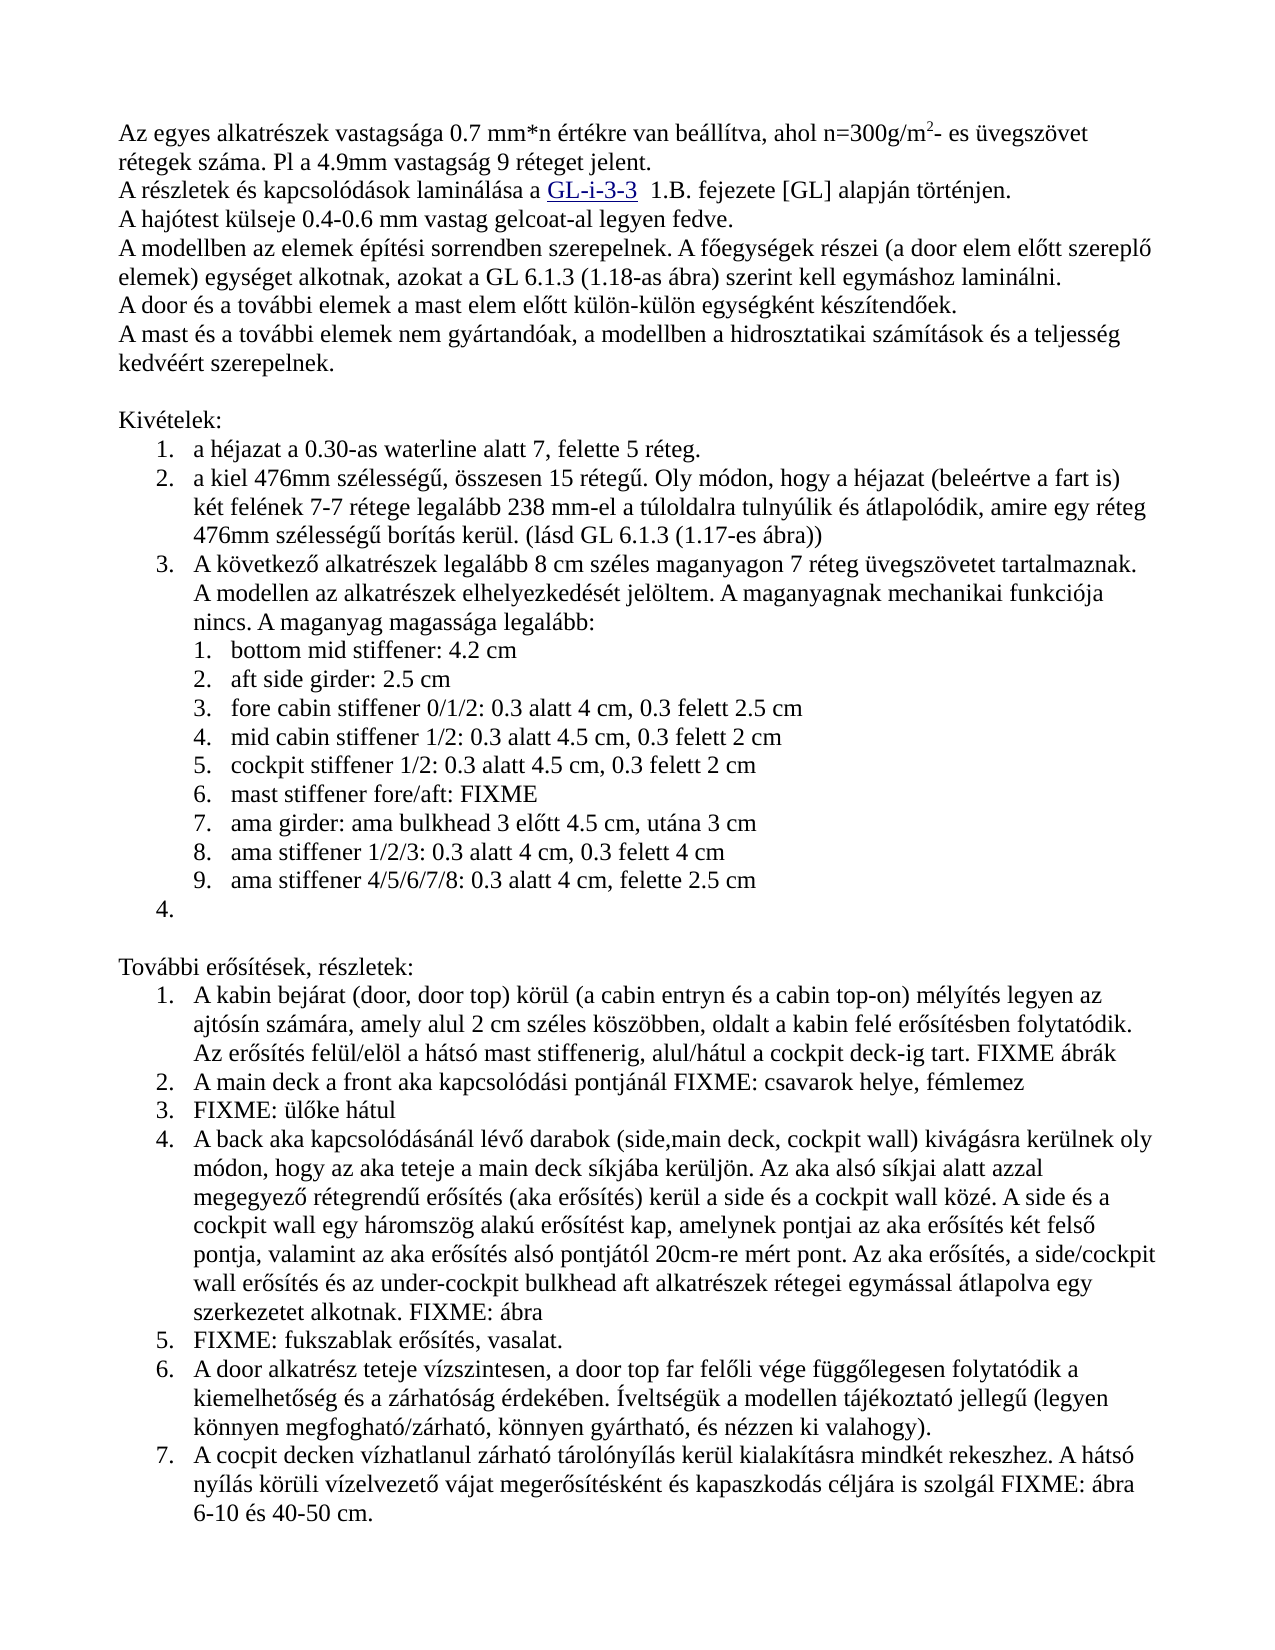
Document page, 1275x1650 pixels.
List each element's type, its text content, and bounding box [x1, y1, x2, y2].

text A door és a további elemek a mast elem előtt külön-külön egységként készítendőek. [118, 291, 1157, 319]
list a kiel 476mm szélességű, összesen 15 rétegű. Oly módon, hogy a héjazat (beleértve a fart is) két felének 7-7 rétege legalább 238 mm-el a túloldalra tulnyúlik és átlapolódik, amire egy réteg 476mm szélességű borítás kerül. (lásd GL 6.1.3 (1.17-es ábra)) [156, 463, 1157, 549]
list A kabin bejárat (door, door top) körül (a cabin entryn és a cabin top-on) mélyítés legyen az ajtósín számára, amely alul 2 cm széles köszöbben, oldalt a kabin felé erősítésben folytatódik. Az erősítés felül/elöl a hátsó mast stiffenerig, alul/hátul a cockpit deck-ig tart. FIXME ábrák [156, 981, 1157, 1067]
text A hajótest külseje 0.4-0.6 mm vastag gelcoat-al legyen fedve. [118, 204, 1157, 233]
text Az egyes alkatrészek vastagsága 0.7 mm*n értékre van beállítva, ahol n=300g/m2- es üvegszövet rétegek száma. Pl a 4.9mm vastagság 9 réteget jelent. [118, 118, 1157, 176]
list ama stiffener 4/5/6/7/8: 0.3 alatt 4 cm, felette 2.5 cm [193, 866, 1157, 894]
text Kivételek: [118, 406, 1157, 434]
list A back aka kapcsolódásánál lévő darabok (side,main deck, cockpit wall) kivágásra kerülnek oly módon, hogy az aka teteje a main deck síkjába kerüljön. Az aka alsó síkjai alatt azzal megegyező rétegrendű erősítés (aka erősítés) kerül a side és a cockpit wall közé. A side és a cockpit wall egy háromszög alakú erősítést kap, amelynek pontjai az aka erősítés két felső pontja, valamint az aka erősítés alsó pontjától 20cm-re mért pont. Az aka erősítés, a side/cockpit wall erősítés és az under-cockpit bulkhead aft alkatrészek rétegei egymással átlapolva egy szerkezetet alkotnak. FIXME: ábra [156, 1124, 1157, 1326]
text A modellben az elemek építési sorrendben szerepelnek. A főegységek részei (a door elem előtt szereplő elemek) egységet alkotnak, azokat a GL 6.1.3 (1.18-as ábra) szerint kell egymáshoz laminálni. [118, 233, 1157, 291]
list fore cabin stiffener 0/1/2: 0.3 alatt 4 cm, 0.3 felett 2.5 cm [193, 693, 1157, 722]
text A mast és a további elemek nem gyártandóak, a modellben a hidrosztatikai számítások és a teljesség kedvéért szerepelnek. [118, 319, 1157, 377]
list FIXME: ülőke hátul [156, 1096, 1157, 1124]
list ama girder: ama bulkhead 3 előtt 4.5 cm, utána 3 cm [193, 808, 1157, 837]
list FIXME: fukszablak erősítés, vasalat. [156, 1326, 1157, 1354]
text További erősítések, részletek: [118, 952, 1157, 981]
list mast stiffener fore/aft: FIXME [193, 779, 1157, 808]
list a héjazat a 0.30-as waterline alatt 7, felette 5 réteg. [156, 434, 1157, 463]
list A main deck a front aka kapcsolódási pontjánál FIXME: csavarok helye, fémlemez [156, 1067, 1157, 1096]
text A részletek és kapcsolódások laminálása a GL-i-3-3 1.B. fejezete [GL] alapján történjen. [118, 176, 1157, 204]
list mid cabin stiffener 1/2: 0.3 alatt 4.5 cm, 0.3 felett 2 cm [193, 722, 1157, 751]
list cockpit stiffener 1/2: 0.3 alatt 4.5 cm, 0.3 felett 2 cm [193, 751, 1157, 779]
list A door alkatrész teteje vízszintesen, a door top far felőli vége függőlegesen folytatódik a kiemelhetőség és a zárhatóság érdekében. Íveltségük a modellen tájékoztató jellegű (legyen könnyen megfogható/zárható, könnyen gyártható, és nézzen ki valahogy). [156, 1354, 1157, 1441]
list aft side girder: 2.5 cm [193, 664, 1157, 693]
list ama stiffener 1/2/3: 0.3 alatt 4 cm, 0.3 felett 4 cm [193, 837, 1157, 866]
list A következő alkatrészek legalább 8 cm széles maganyagon 7 réteg üvegszövetet tartalmaznak. A modellen az alkatrészek elhelyezkedését jelöltem. A maganyagnak mechanikai funkciója nincs. A maganyag magassága legalább: [156, 549, 1157, 636]
list A cocpit decken vízhatlanul zárható tárolónyílás kerül kialakításra mindkét rekeszhez. A hátsó nyílás körüli vízelvezető vájat megerősítésként és kapaszkodás céljára is szolgál FIXME: ábra 6-10 és 40-50 cm. [156, 1441, 1157, 1527]
list bottom mid stiffener: 4.2 cm [193, 636, 1157, 664]
